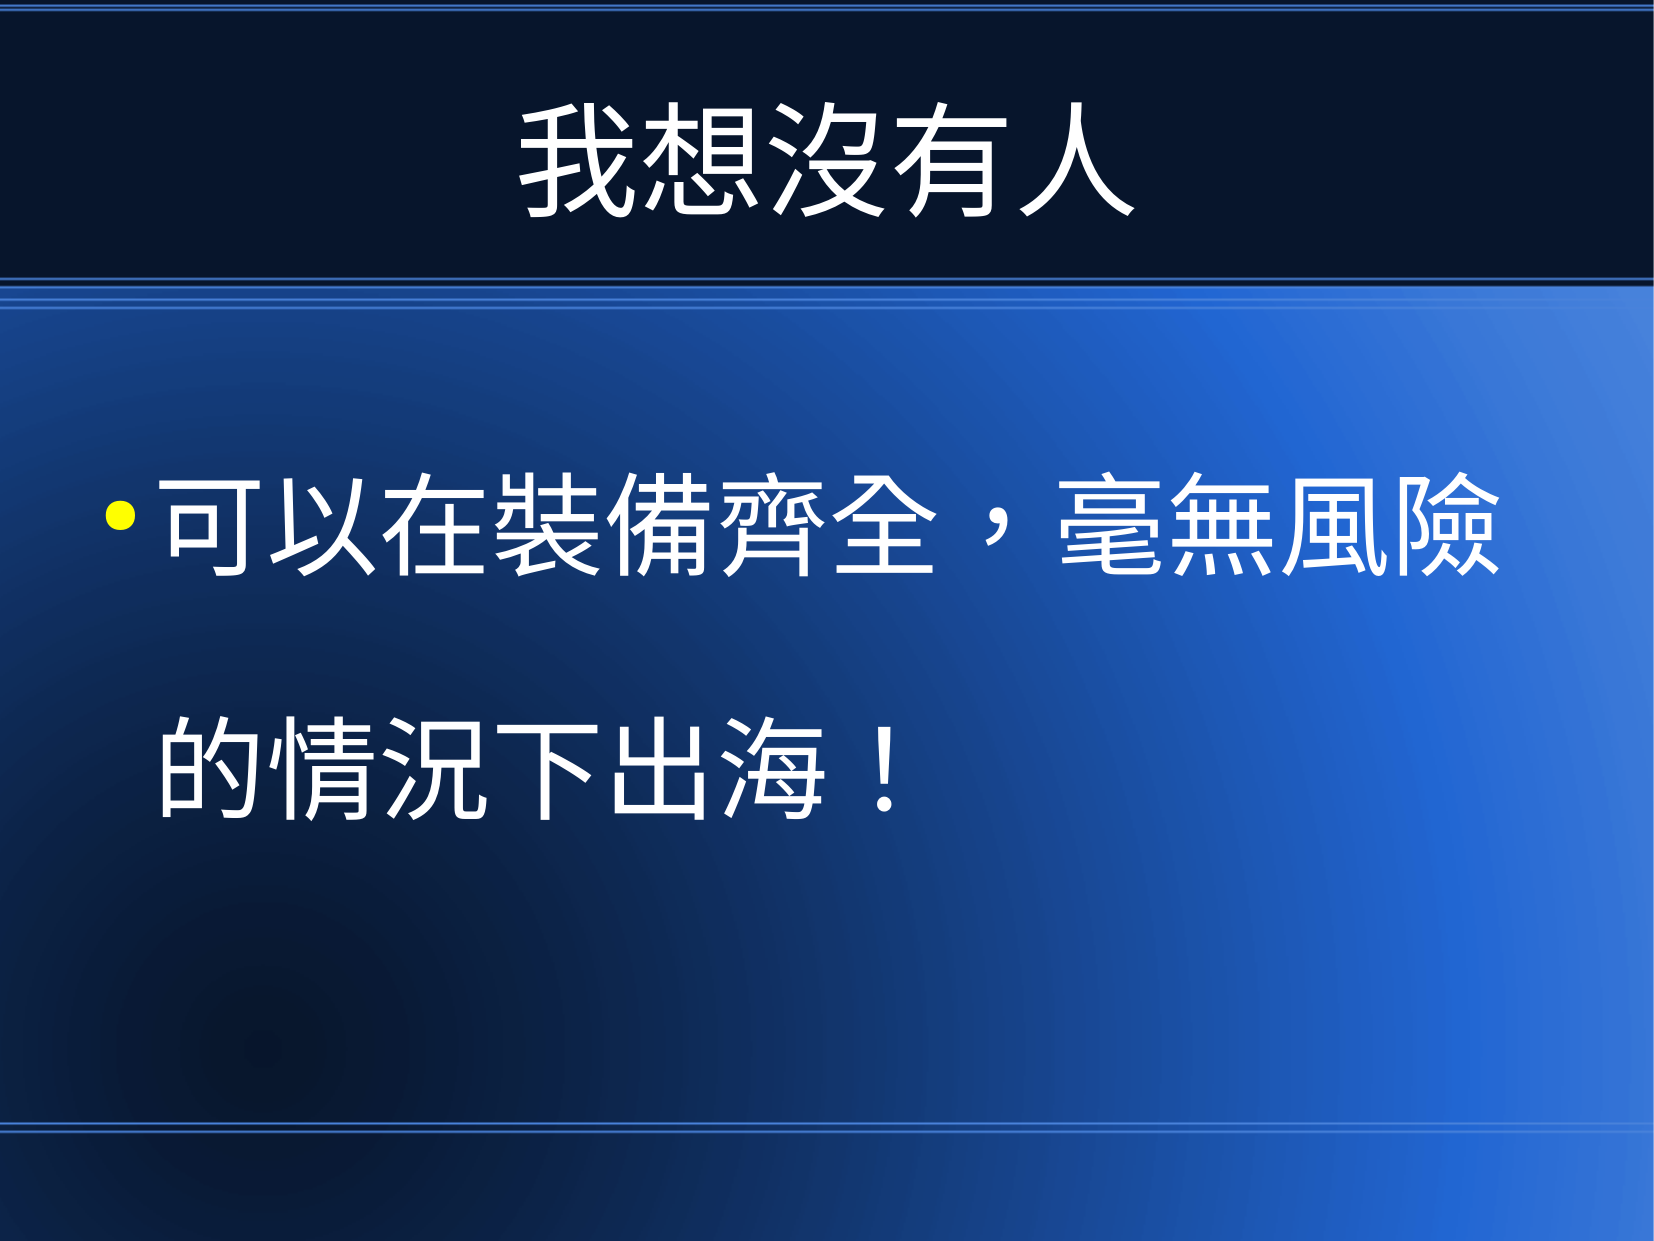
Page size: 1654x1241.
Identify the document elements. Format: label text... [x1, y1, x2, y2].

picture [0, 0, 1654, 1241]
list 可以在裝備齊全，毫無風險的情況下出海！ [82, 355, 1571, 1241]
title 我想沒有人 [82, 49, 1571, 257]
